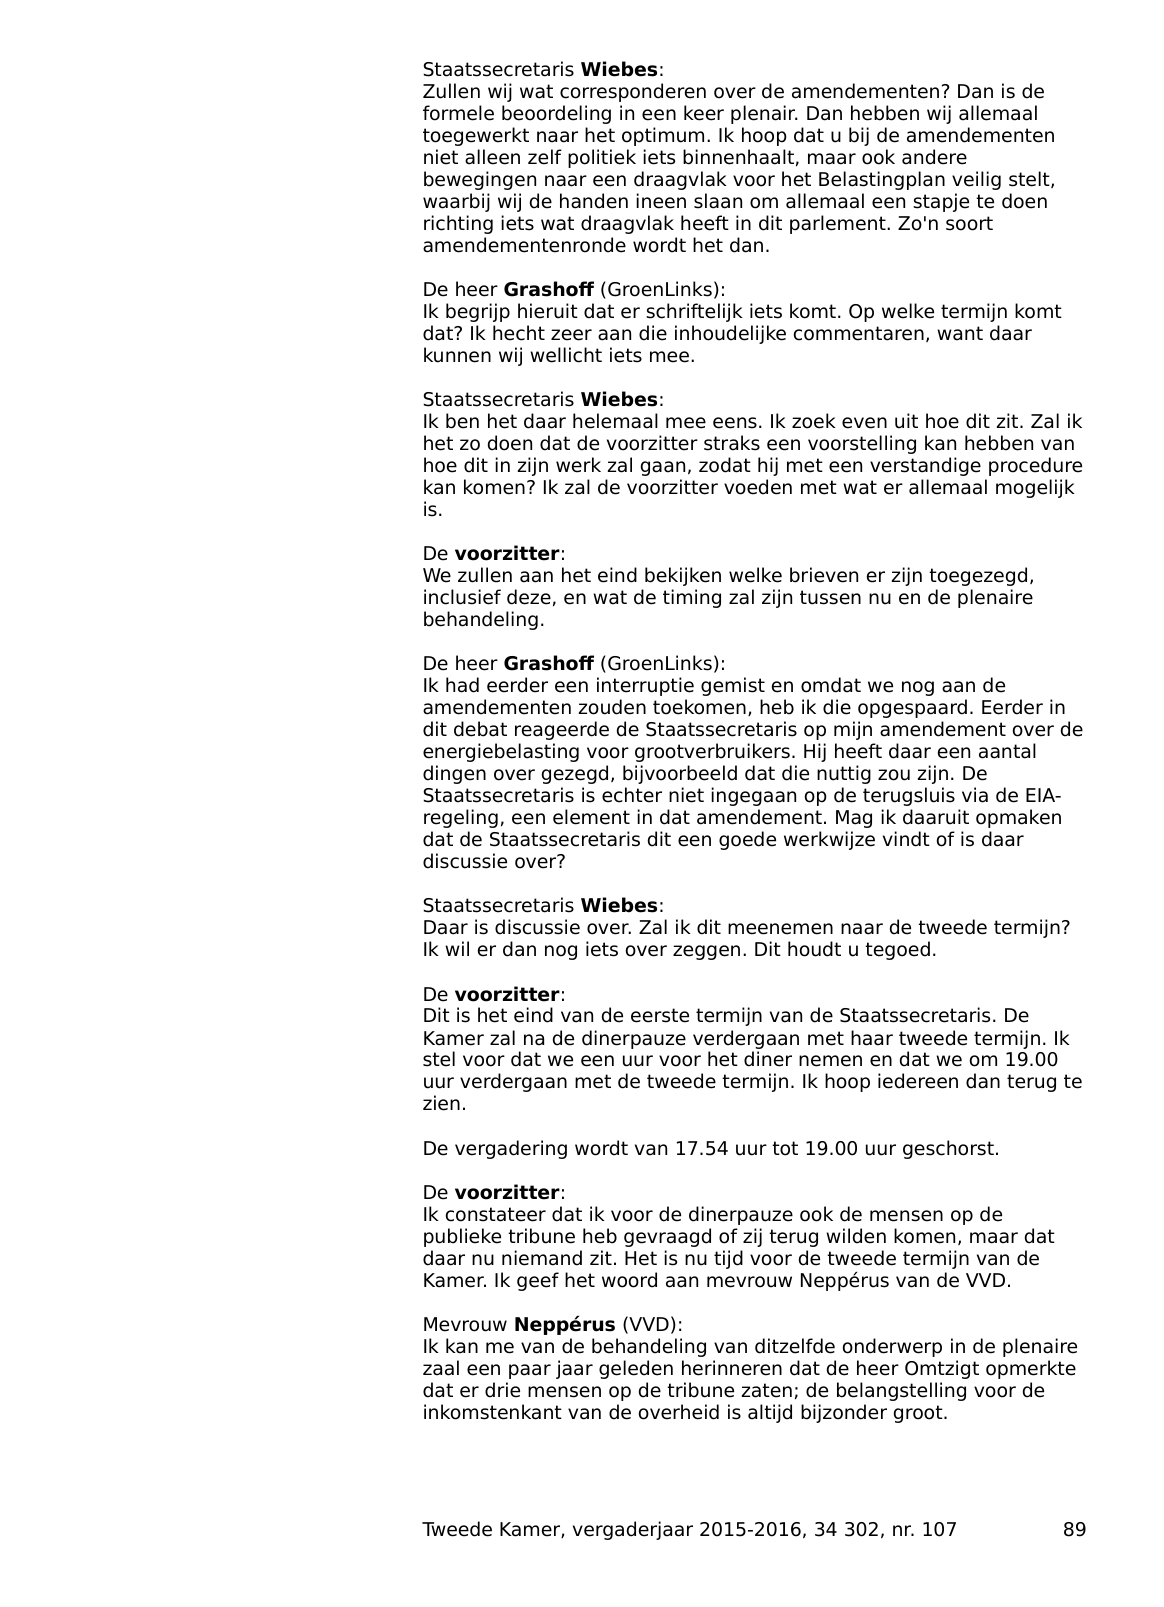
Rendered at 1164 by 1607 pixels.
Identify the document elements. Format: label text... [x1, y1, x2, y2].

text De voorzitter: [422, 983, 1087, 1005]
text We zullen aan het eind bekijken welke brieven er zijn toegezegd, inclusief deze, en wat de timing zal zijn tussen nu en de plenaire behandeling. [422, 565, 1087, 631]
text Daar is discussie over. Zal ik dit meenemen naar de tweede termijn? Ik wil er dan nog iets over zeggen. Dit houdt u tegoed. [422, 917, 1087, 961]
text De vergadering wordt van 17.54 uur tot 19.00 uur geschorst. [422, 1137, 1087, 1159]
text Ik constateer dat ik voor de dinerpauze ook de mensen op de publieke tribune heb gevraagd of zij terug wilden komen, maar dat daar nu niemand zit. Het is nu tijd voor de tweede termijn van de Kamer. Ik geef het woord aan mevrouw Neppérus van de VVD. [422, 1204, 1087, 1292]
text Ik ben het daar helemaal mee eens. Ik zoek even uit hoe dit zit. Zal ik het zo doen dat de voorzitter straks een voorstelling kan hebben van hoe dit in zijn werk zal gaan, zodat hij met een verstandige procedure kan komen? Ik zal de voorzitter voeden met wat er allemaal mogelijk is. [422, 411, 1087, 521]
text Mevrouw Neppérus (VVD): [422, 1314, 1087, 1336]
text De voorzitter: [422, 1182, 1087, 1204]
text Staatssecretaris Wiebes: [422, 389, 1087, 411]
text De voorzitter: [422, 543, 1087, 565]
text De heer Grashoff (GroenLinks): [422, 279, 1087, 301]
text Ik begrijp hieruit dat er schriftelijk iets komt. Op welke termijn komt dat? Ik hecht zeer aan die inhoudelijke commentaren, want daar kunnen wij wellicht iets mee. [422, 301, 1087, 367]
text Zullen wij wat corresponderen over de amendementen? Dan is de formele beoordeling in een keer plenair. Dan hebben wij allemaal toegewerkt naar het optimum. Ik hoop dat u bij de amendementen niet alleen zelf politiek iets binnenhaalt, maar ook andere bewegingen naar een draagvlak voor het Belastingplan veilig stelt, waarbij wij de handen ineen slaan om allemaal een stapje te doen richting iets wat draagvlak heeft in dit parlement. Zo'n soort amendementenronde wordt het dan. [422, 81, 1087, 257]
text Ik kan me van de behandeling van ditzelfde onderwerp in de plenaire zaal een paar jaar geleden herinneren dat de heer Omtzigt opmerkte dat er drie mensen op de tribune zaten; de belangstelling voor de inkomstenkant van de overheid is altijd bijzonder groot. [422, 1336, 1087, 1424]
text Staatssecretaris Wiebes: [422, 59, 1087, 81]
text De heer Grashoff (GroenLinks): [422, 653, 1087, 675]
text Ik had eerder een interruptie gemist en omdat we nog aan de amendementen zouden toekomen, heb ik die opgespaard. Eerder in dit debat reageerde de Staatssecretaris op mijn amendement over de energiebelasting voor grootverbruikers. Hij heeft daar een aantal dingen over gezegd, bijvoorbeeld dat die nuttig zou zijn. De Staatssecretaris is echter niet ingegaan op de terugsluis via de EIA-regeling, een element in dat amendement. Mag ik daaruit opmaken dat de Staatssecretaris dit een goede werkwijze vindt of is daar discussie over? [422, 675, 1087, 873]
text Staatssecretaris Wiebes: [422, 895, 1087, 917]
text Dit is het eind van de eerste termijn van de Staatssecretaris. De Kamer zal na de dinerpauze verdergaan met haar tweede termijn. Ik stel voor dat we een uur voor het diner nemen en dat we om 19.00 uur verdergaan met de tweede termijn. Ik hoop iedereen dan terug te zien. [422, 1005, 1087, 1115]
